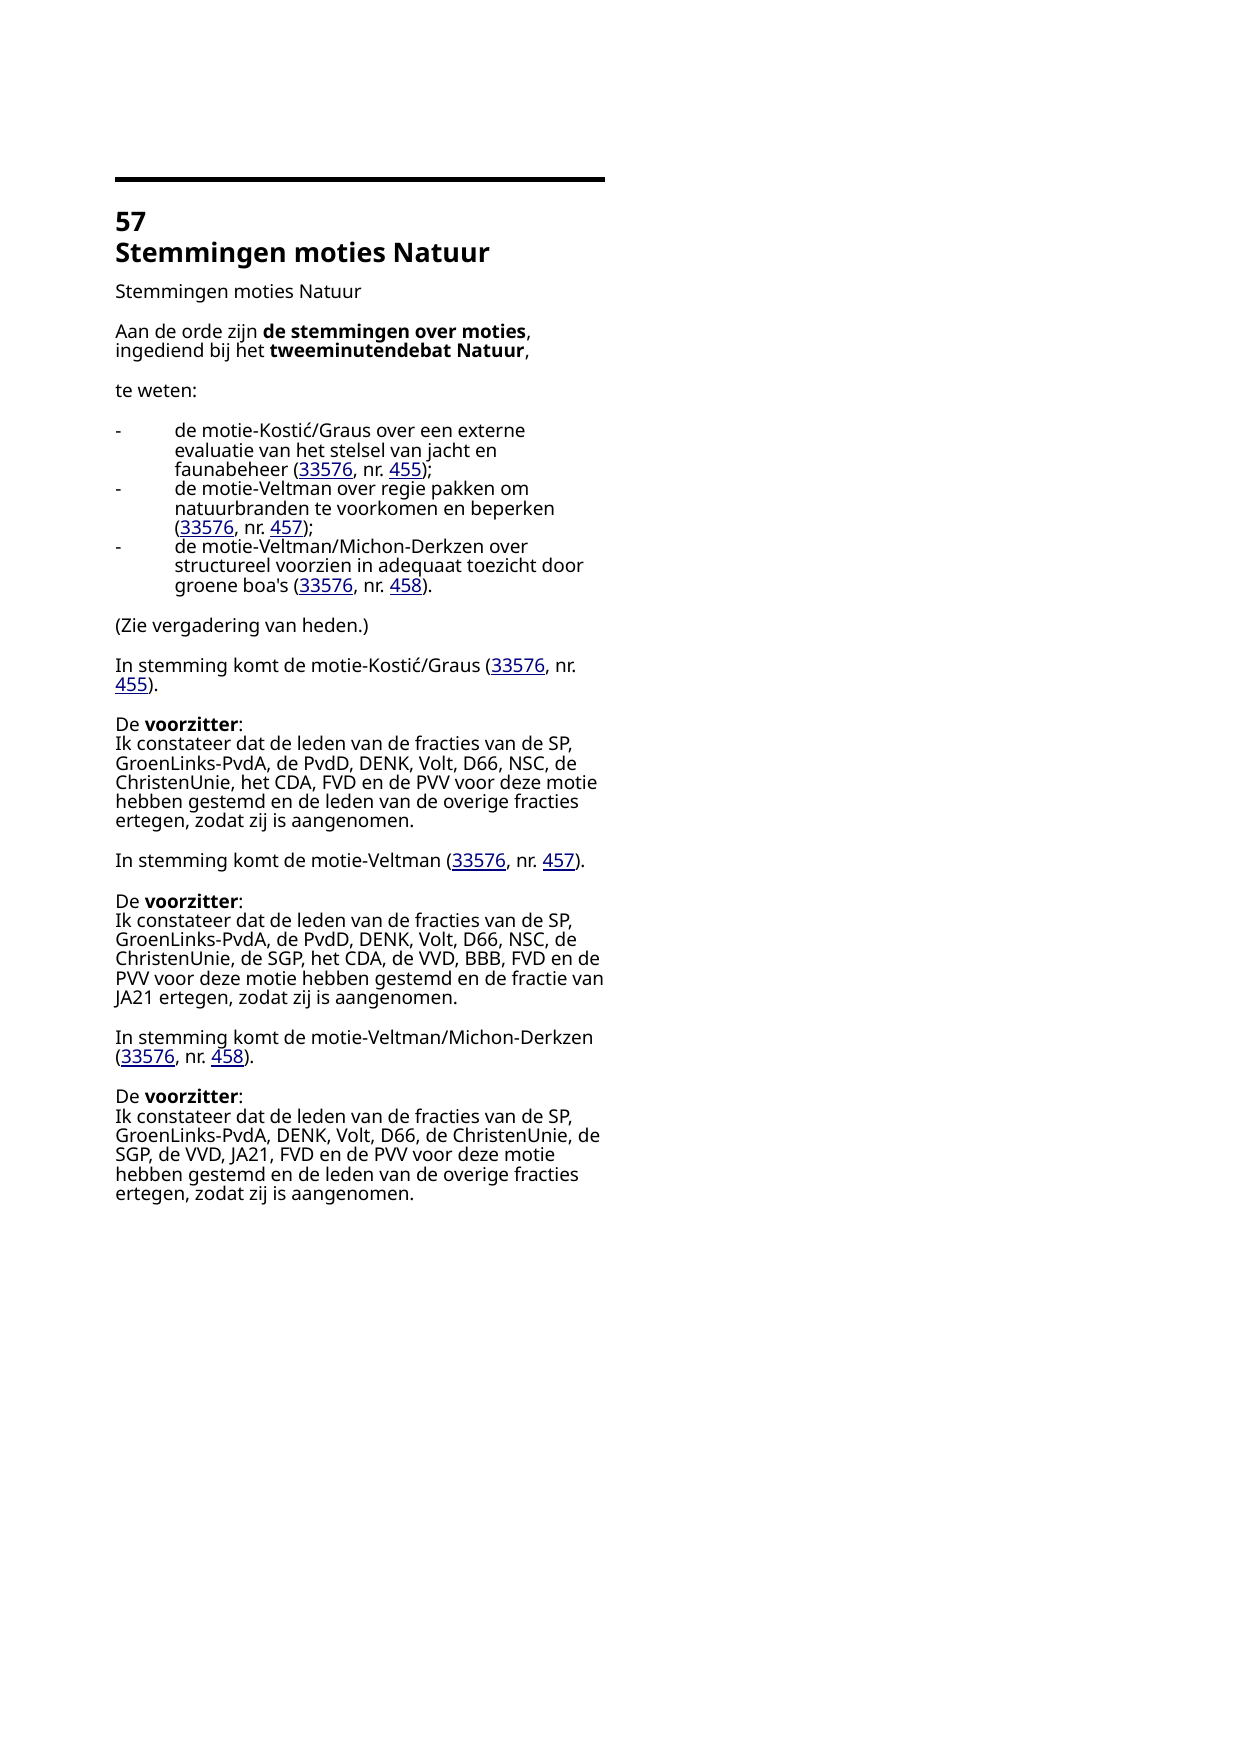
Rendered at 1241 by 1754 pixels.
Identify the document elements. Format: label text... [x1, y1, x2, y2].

list de motie-Kostić/Graus over een externe evaluatie van het stelsel van jacht en faunabeheer (33576, nr. 455); [115, 422, 605, 480]
text (Zie vergadering van heden.) [115, 617, 605, 636]
text 57 [115, 203, 605, 239]
text Ik constateer dat de leden van de fracties van de SP, GroenLinks-PvdA, de PvdD, DENK, Volt, D66, NSC, de ChristenUnie, de SGP, het CDA, de VVD, BBB, FVD en de PVV voor deze motie hebben gestemd en de fractie van JA21 ertegen, zodat zij is aangenomen. [115, 912, 605, 1008]
text De voorzitter: [115, 893, 605, 912]
text Ik constateer dat de leden van de fracties van de SP, GroenLinks-PvdA, DENK, Volt, D66, de ChristenUnie, de SGP, de VVD, JA21, FVD en de PVV voor deze motie hebben gestemd en de leden van de overige fracties ertegen, zodat zij is aangenomen. [115, 1108, 605, 1204]
list de motie-Veltman over regie pakken om natuurbranden te voorkomen en beperken (33576, nr. 457); [115, 480, 605, 538]
text Stemmingen moties Natuur [115, 283, 605, 302]
text Ik constateer dat de leden van de fracties van de SP, GroenLinks-PvdA, de PvdD, DENK, Volt, D66, NSC, de ChristenUnie, het CDA, FVD en de PVV voor deze motie hebben gestemd en de leden van de overige fracties ertegen, zodat zij is aangenomen. [115, 735, 605, 832]
text In stemming komt de motie-Veltman (33576, nr. 457). [115, 852, 605, 872]
text Stemmingen moties Natuur [115, 239, 605, 283]
text De voorzitter: [115, 1088, 605, 1108]
list de motie-Veltman/Michon-Derkzen over structureel voorzien in adequaat toezicht door groene boa's (33576, nr. 458). [115, 538, 605, 596]
text In stemming komt de motie-Veltman/Michon-Derkzen (33576, nr. 458). [115, 1029, 605, 1068]
text Aan de orde zijn de stemmingen over moties, ingediend bij het tweeminutendebat Natuur, [115, 323, 605, 362]
text te weten: [115, 382, 605, 402]
text In stemming komt de motie-Kostić/Graus (33576, nr. 455). [115, 657, 605, 695]
text De voorzitter: [115, 716, 605, 735]
